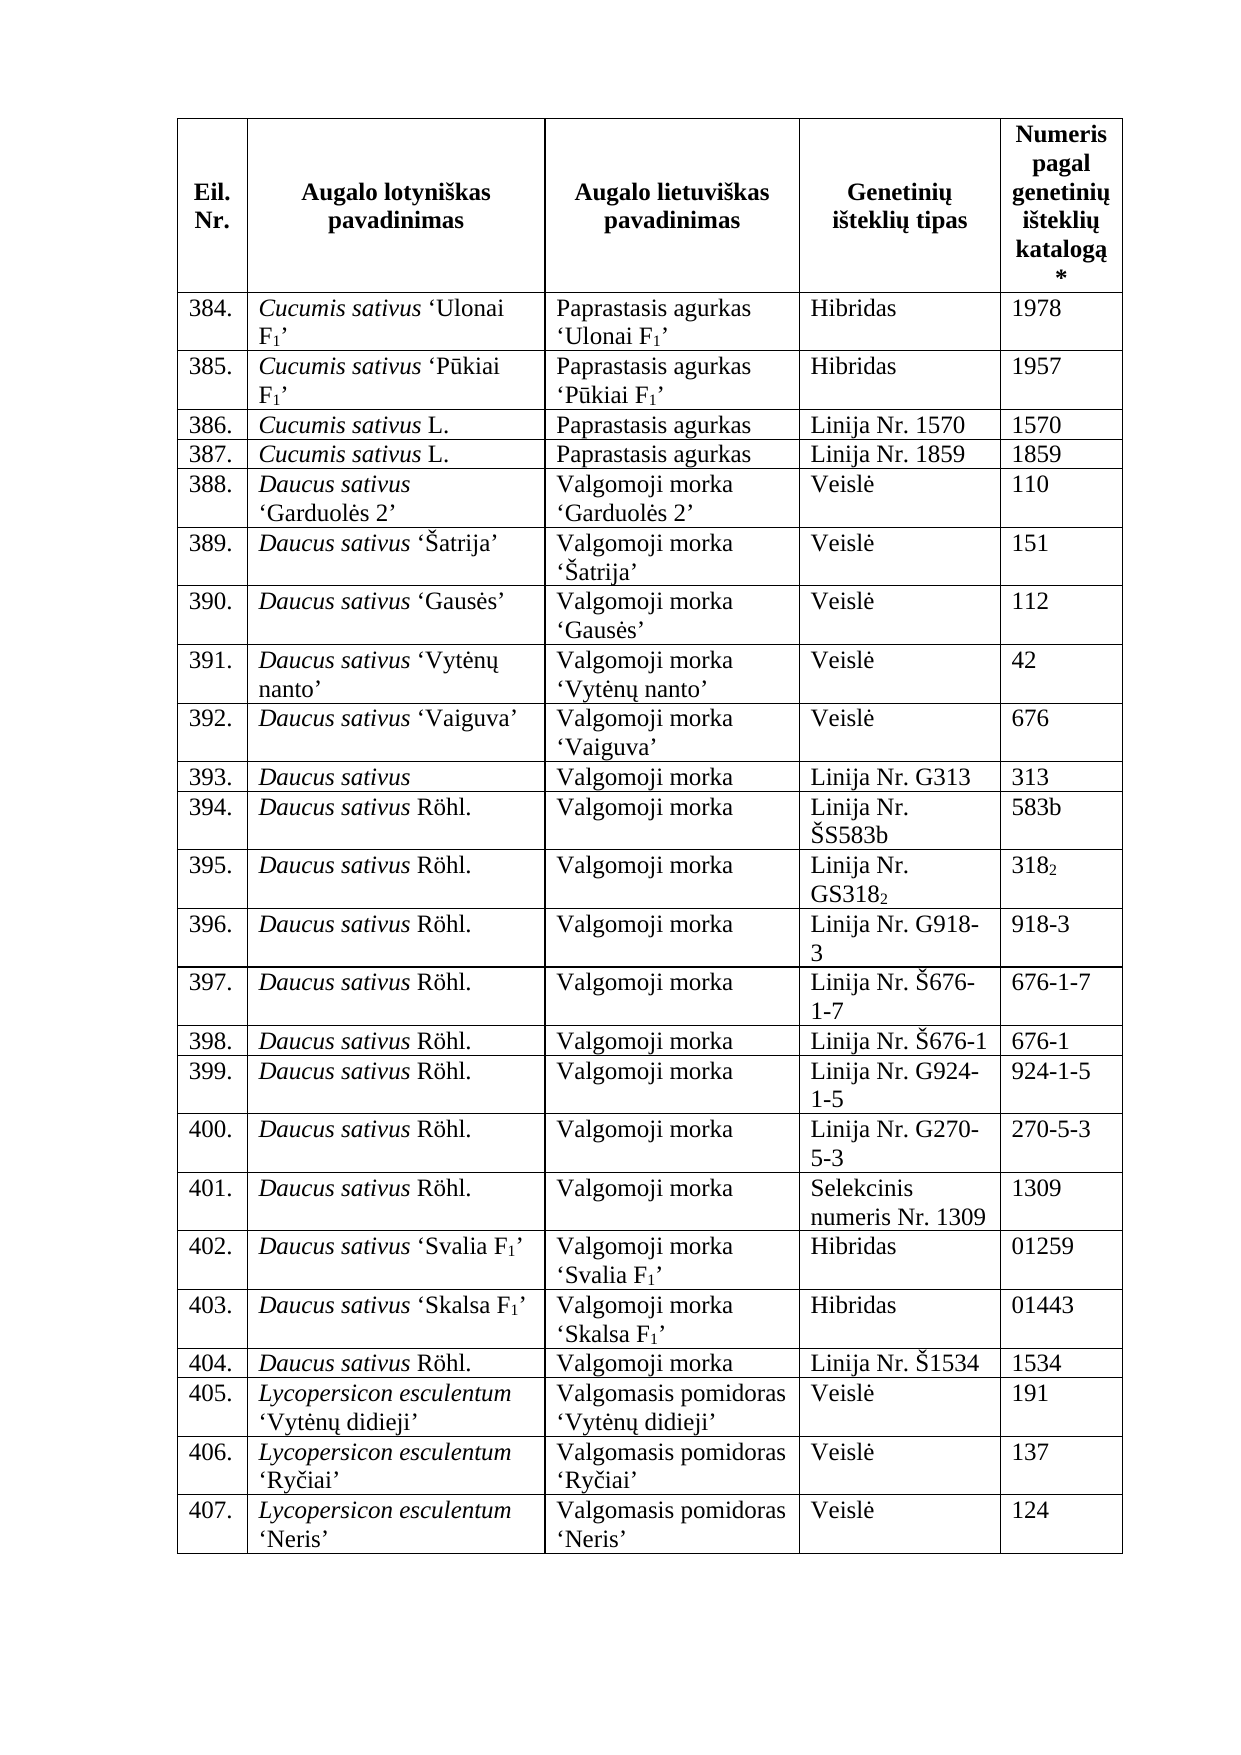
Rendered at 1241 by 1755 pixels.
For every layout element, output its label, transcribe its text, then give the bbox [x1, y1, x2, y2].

table_cell 406. [178, 1437, 247, 1494]
table_cell 399. [178, 1056, 247, 1113]
table_cell 404. [178, 1349, 247, 1377]
table_cell Lycopersicon esculentum ‘Neris’ [248, 1495, 544, 1553]
table_cell Valgomoji morka [546, 850, 799, 908]
table_cell Daucus sativus Röhl. [248, 1114, 544, 1172]
table_cell 1859 [1001, 440, 1122, 468]
table_cell 42 [1001, 645, 1122, 702]
table_cell Linija Nr. ŠS583b [800, 792, 1000, 849]
table_cell Linija Nr. 1859 [800, 440, 1000, 468]
table_cell 390. [178, 586, 247, 644]
table_cell Valgomoji morka [546, 1026, 799, 1055]
table_cell Valgomoji morka [546, 968, 799, 1025]
table_cell 398. [178, 1026, 247, 1055]
table_cell Paprastasis agurkas ‘Ulonai F1’ [546, 293, 799, 350]
table_cell 395. [178, 850, 247, 908]
table_cell 676-1-7 [1001, 968, 1122, 1025]
table_header Augalo lietuviškas pavadinimas [546, 119, 799, 292]
table_cell Daucus sativus Röhl. [248, 968, 544, 1025]
table_cell Valgomoji morka ‘Garduolės 2’ [546, 469, 799, 527]
table_cell Valgomoji morka [546, 1056, 799, 1113]
table_cell Linija Nr. Š1534 [800, 1349, 1000, 1377]
table_cell Linija Nr. GS3182 [800, 850, 1000, 908]
table_cell Valgomoji morka [546, 762, 799, 791]
table_cell Daucus sativus Röhl. [248, 909, 544, 966]
table_cell 392. [178, 704, 247, 761]
table_cell 924-1-5 [1001, 1056, 1122, 1113]
table_cell Daucus sativus Röhl. [248, 792, 544, 849]
table_cell Valgomasis pomidoras ‘Ryčiai’ [546, 1437, 799, 1494]
table_cell Valgomoji morka ‘Skalsa F1’ [546, 1290, 799, 1347]
table_cell Hibridas [800, 1290, 1000, 1347]
table_cell Veislė [800, 469, 1000, 527]
table_cell 405. [178, 1378, 247, 1436]
table_cell 385. [178, 351, 247, 409]
table_cell Veislė [800, 1437, 1000, 1494]
table_cell Daucus sativus Röhl. [248, 1026, 544, 1055]
table_cell Veislė [800, 1495, 1000, 1553]
table_cell 124 [1001, 1495, 1122, 1553]
table_header Augalo lotyniškas pavadinimas [248, 119, 544, 292]
table_cell Valgomoji morka [546, 1114, 799, 1172]
table_cell 676 [1001, 704, 1122, 761]
table_cell Hibridas [800, 351, 1000, 409]
table_header Eil. Nr. [178, 119, 247, 292]
table_cell Paprastasis agurkas [546, 440, 799, 468]
table_cell 1957 [1001, 351, 1122, 409]
table_cell 402. [178, 1231, 247, 1289]
table_cell 112 [1001, 586, 1122, 644]
table_cell Hibridas [800, 1231, 1000, 1289]
table_cell Valgomoji morka [546, 1349, 799, 1377]
table_cell Veislė [800, 704, 1000, 761]
table_cell Linija Nr. G918-3 [800, 909, 1000, 966]
table_cell Cucumis sativus L. [248, 440, 544, 468]
table_cell Valgomoji morka ‘Vaiguva’ [546, 704, 799, 761]
table_cell Linija Nr. Š676-1-7 [800, 968, 1000, 1025]
table_header Genetinių išteklių tipas [800, 119, 1000, 292]
table_cell Valgomasis pomidoras ‘Neris’ [546, 1495, 799, 1553]
table_cell 313 [1001, 762, 1122, 791]
table_cell Daucus sativus ‘Gausės’ [248, 586, 544, 644]
table_cell 389. [178, 528, 247, 585]
table_cell Valgomoji morka ‘Gausės’ [546, 586, 799, 644]
table_cell Valgomoji morka [546, 909, 799, 966]
table_cell 676-1 [1001, 1026, 1122, 1055]
table_cell Valgomasis pomidoras ‘Vytėnų didieji’ [546, 1378, 799, 1436]
table_cell Cucumis sativus ‘Pūkiai F1’ [248, 351, 544, 409]
table_cell 1534 [1001, 1349, 1122, 1377]
table_cell Veislė [800, 528, 1000, 585]
table_cell 397. [178, 968, 247, 1025]
table_cell 918-3 [1001, 909, 1122, 966]
table_cell Lycopersicon esculentum ‘Ryčiai’ [248, 1437, 544, 1494]
table_cell 110 [1001, 469, 1122, 527]
table_cell 01259 [1001, 1231, 1122, 1289]
table_cell 01443 [1001, 1290, 1122, 1347]
table_cell 400. [178, 1114, 247, 1172]
table_cell 396. [178, 909, 247, 966]
table_cell Daucus sativus Röhl. [248, 1056, 544, 1113]
table_cell Daucus sativus ‘Skalsa F1’ [248, 1290, 544, 1347]
table_cell Linija Nr. G270-5-3 [800, 1114, 1000, 1172]
table_cell Valgomoji morka [546, 792, 799, 849]
table_cell Lycopersicon esculentum ‘Vytėnų didieji’ [248, 1378, 544, 1436]
table_cell Paprastasis agurkas [546, 410, 799, 438]
table_cell Cucumis sativus ‘Ulonai F1’ [248, 293, 544, 350]
table_cell 387. [178, 440, 247, 468]
table_cell 407. [178, 1495, 247, 1553]
table_cell Valgomoji morka ‘Svalia F1’ [546, 1231, 799, 1289]
table_cell Daucus sativus ‘Svalia F1’ [248, 1231, 544, 1289]
table_cell 3182 [1001, 850, 1122, 908]
table_cell 151 [1001, 528, 1122, 585]
table_cell Veislė [800, 586, 1000, 644]
table_cell 1978 [1001, 293, 1122, 350]
table_cell 388. [178, 469, 247, 527]
table_cell 583b [1001, 792, 1122, 849]
table_cell Daucus sativus Röhl. [248, 1173, 544, 1230]
table_cell Cucumis sativus L. [248, 410, 544, 438]
table_cell Selekcinis numeris Nr. 1309 [800, 1173, 1000, 1230]
table_cell Linija Nr. Š676-1 [800, 1026, 1000, 1055]
table_cell Daucus sativus ‘Vytėnų nanto’ [248, 645, 544, 702]
table_cell Valgomoji morka ‘Šatrija’ [546, 528, 799, 585]
table_cell 137 [1001, 1437, 1122, 1494]
table_cell Linija Nr. 1570 [800, 410, 1000, 438]
table_cell Valgomoji morka ‘Vytėnų nanto’ [546, 645, 799, 702]
table_cell Valgomoji morka [546, 1173, 799, 1230]
table_cell Veislė [800, 645, 1000, 702]
table_cell 403. [178, 1290, 247, 1347]
table_cell 1309 [1001, 1173, 1122, 1230]
table_cell 270-5-3 [1001, 1114, 1122, 1172]
table_cell Veislė [800, 1378, 1000, 1436]
table_cell Daucus sativus [248, 762, 544, 791]
table_cell Hibridas [800, 293, 1000, 350]
table_cell 191 [1001, 1378, 1122, 1436]
table_cell 394. [178, 792, 247, 849]
table_cell Daucus sativus Röhl. [248, 850, 544, 908]
table_cell 393. [178, 762, 247, 791]
table_cell Daucus sativus Röhl. [248, 1349, 544, 1377]
table_cell Paprastasis agurkas ‘Pūkiai F1’ [546, 351, 799, 409]
table_cell Linija Nr. G924-1-5 [800, 1056, 1000, 1113]
table_cell 1570 [1001, 410, 1122, 438]
table_cell Linija Nr. G313 [800, 762, 1000, 791]
table_cell Daucus sativus ‘Garduolės 2’ [248, 469, 544, 527]
table_cell Daucus sativus ‘Šatrija’ [248, 528, 544, 585]
table_cell 401. [178, 1173, 247, 1230]
table_cell Daucus sativus ‘Vaiguva’ [248, 704, 544, 761]
table_cell 384. [178, 293, 247, 350]
table_cell 386. [178, 410, 247, 438]
table_cell 391. [178, 645, 247, 702]
table_header Numeris pagal genetinių išteklių katalogą* [1001, 119, 1122, 292]
